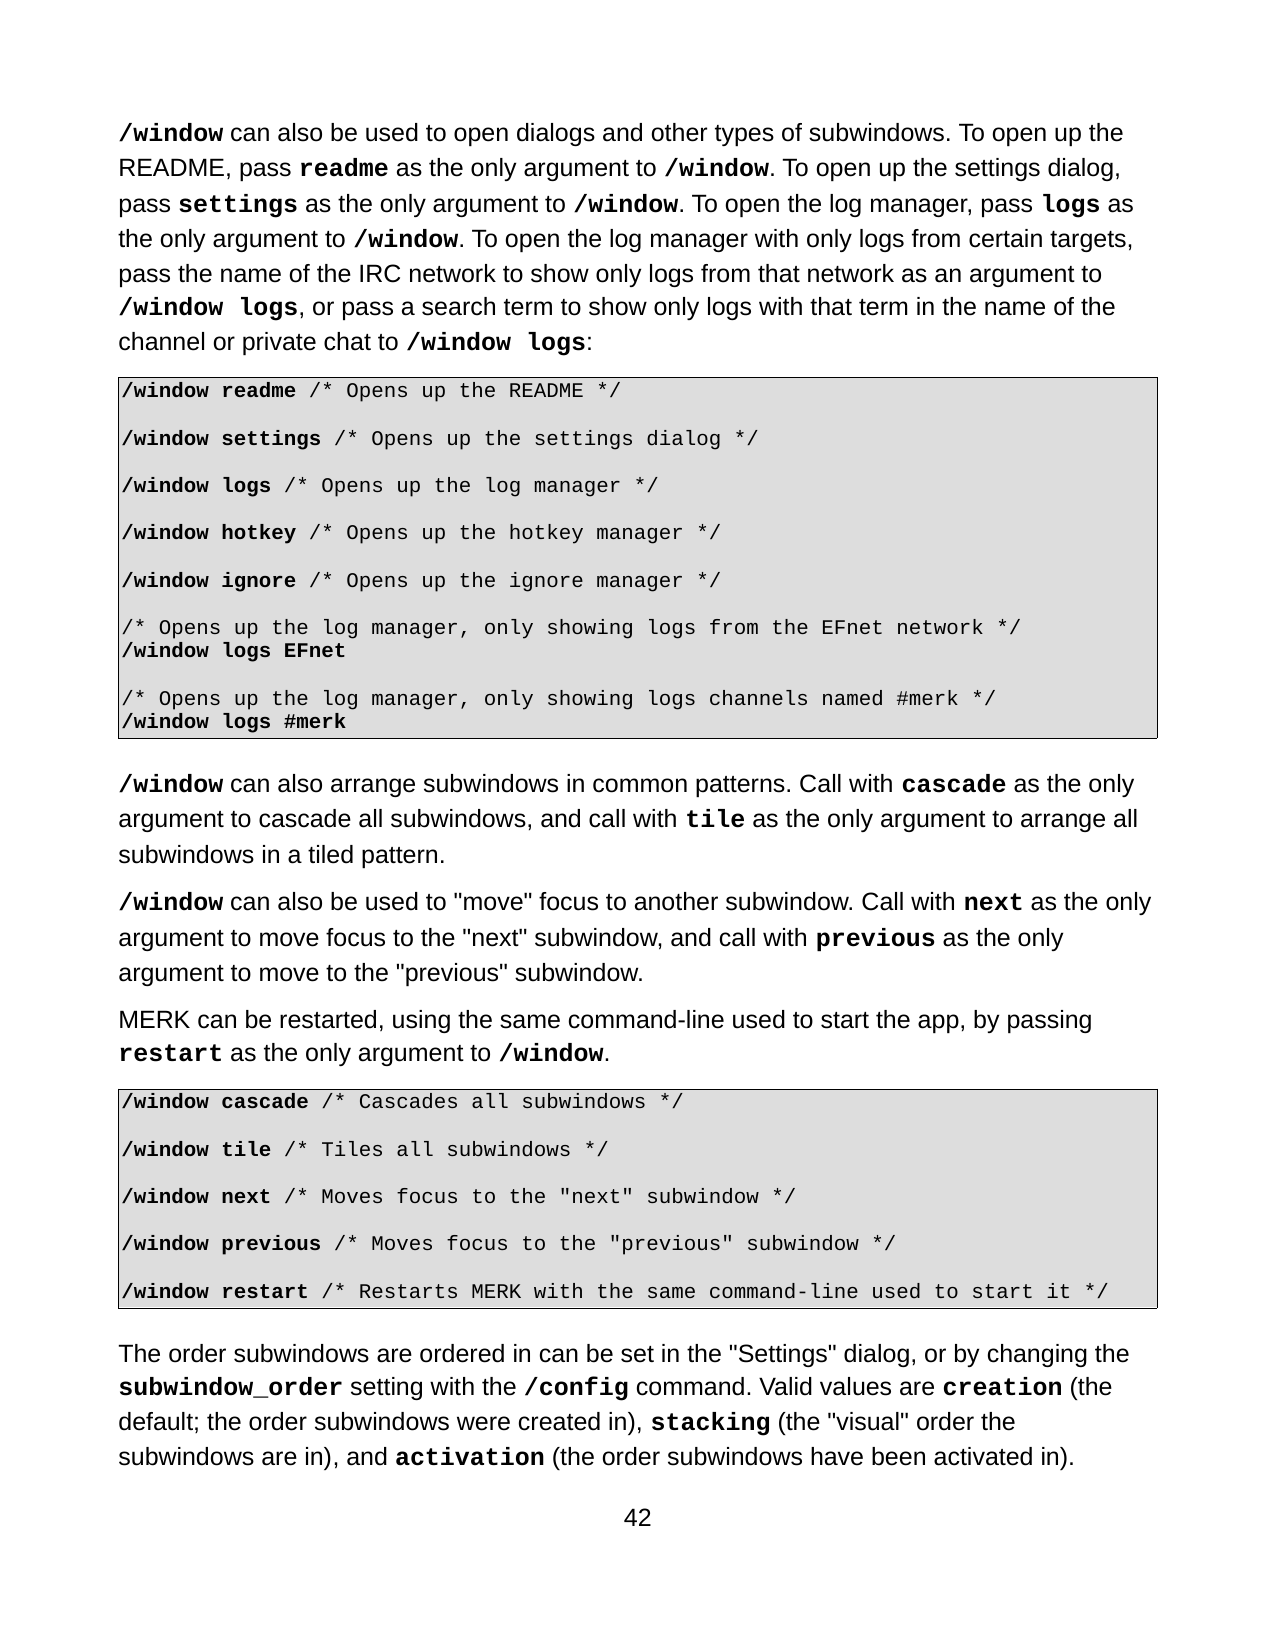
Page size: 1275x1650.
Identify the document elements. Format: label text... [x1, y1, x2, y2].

table_header /window readme /* Opens up the README */ /window settings /* Opens up the settings dialog */ /window logs /* Opens up the log manager */ /window hotkey /* Opens up the hotkey manager */ /window ignore /* Opens up the ignore manager */ /* Opens up the log manager, only showing logs from the EFnet network */ /window logs EFnet /* Opens up the log manager, only showing logs channels named #merk */ /window logs #merk [119, 378, 1157, 738]
text The order subwindows are ordered in can be set in the "Settings" dialog, or by changing the subwindow_order setting with the /config command. Valid values are creation (the default; the order subwindows were created in), stacking (the "visual" order the subwindows are in), and activation (the order subwindows have been activated in). [118, 1338, 1157, 1473]
table_header /window cascade /* Cascades all subwindows */ /window tile /* Tiles all subwindows */ /window next /* Moves focus to the "next" subwindow */ /window previous /* Moves focus to the "previous" subwindow */ /window restart /* Restarts MERK with the same command-line used to start it */ [119, 1090, 1157, 1307]
text /window can also be used to "move" focus to another subwindow. Call with next as the only argument to move focus to the "next" subwindow, and call with previous as the only argument to move to the "previous" subwindow. [118, 887, 1157, 986]
text MERK can be restarted, using the same command-line used to start the app, by passing restart as the only argument to /window. [118, 1005, 1157, 1069]
text /window can also be used to open dialogs and other types of subwindows. To open up the README, pass readme as the only argument to /window. To open up the settings dialog, pass settings as the only argument to /window. To open the log manager, pass logs as the only argument to /window. To open the log manager with only logs from certain targets, pass the name of the IRC network to show only logs from that network as an argument to /window logs, or pass a search term to show only logs with that term in the name of the channel or private chat to /window logs: [118, 118, 1157, 358]
text /window can also arrange subwindows in common patterns. Call with cascade as the only argument to cascade all subwindows, and call with tile as the only argument to arrange all subwindows in a tiled pattern. [118, 769, 1157, 868]
